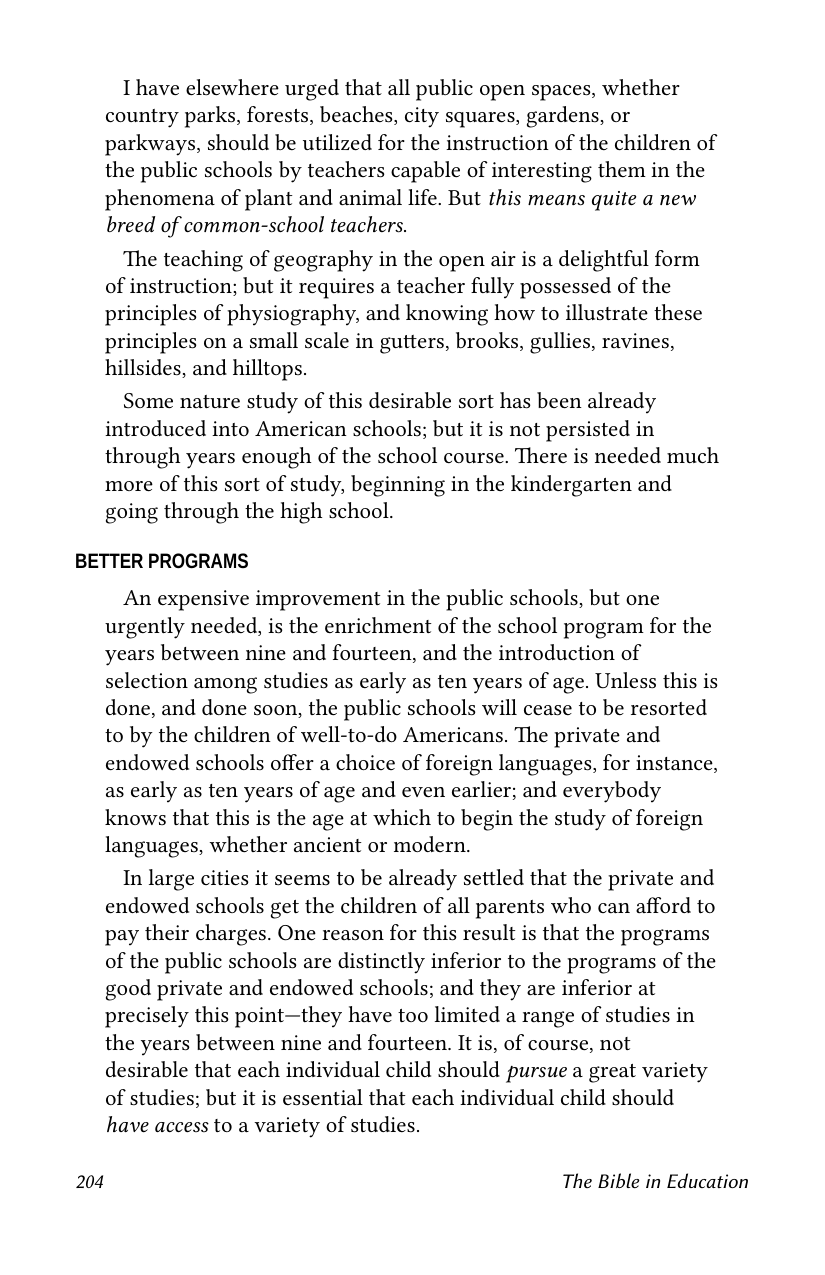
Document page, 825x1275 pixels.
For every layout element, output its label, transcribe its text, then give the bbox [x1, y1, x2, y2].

text In large cities it seems to be already settled that the private and endowed schools get the children of all parents who can afford to pay their charges. One reason for this result is that the programs of the public schools are distinctly inferior to the programs of the good private and endowed schools; and they are inferior at precisely this point—they have too limited a range of studies in the years between nine and fourteen. It is, of course, not desirable that each individual child should pursue a great variety of studies; but it is essential that each individual child should have access to a variety of studies. [105, 865, 720, 1138]
subtitle Better Programs [75, 549, 750, 573]
text The teaching of geography in the open air is a delightful form of instruction; but it requires a teacher fully possessed of the principles of physiography, and knowing how to illustrate these principles on a small scale in gutters, brooks, gullies, ravines, hillsides, and hilltops. [105, 245, 720, 381]
text An expensive improvement in the public schools, but one urgently needed, is the enrichment of the school program for the years between nine and fourteen, and the introduction of selection among studies as early as ten years of age. Unless this is done, and done soon, the public schools will cease to be resorted to by the children of well-to-do Americans. The private and endowed schools offer a choice of foreign languages, for instance, as early as ten years of age and even earlier; and everybody knows that this is the age at which to begin the study of foreign languages, whether ancient or modern. [105, 585, 720, 858]
text Some nature study of this desirable sort has been already introduced into American schools; but it is not persisted in through years enough of the school course. There is needed much more of this sort of study, beginning in the kindergarten and going through the high school. [105, 388, 720, 524]
text I have elsewhere urged that all public open spaces, whether country parks, forests, beaches, city squares, gardens, or parkways, should be utilized for the instruction of the children of the public schools by teachers capable of interesting them in the phenomena of plant and animal life. But this means quite a new breed of common-school teachers. [105, 75, 720, 238]
